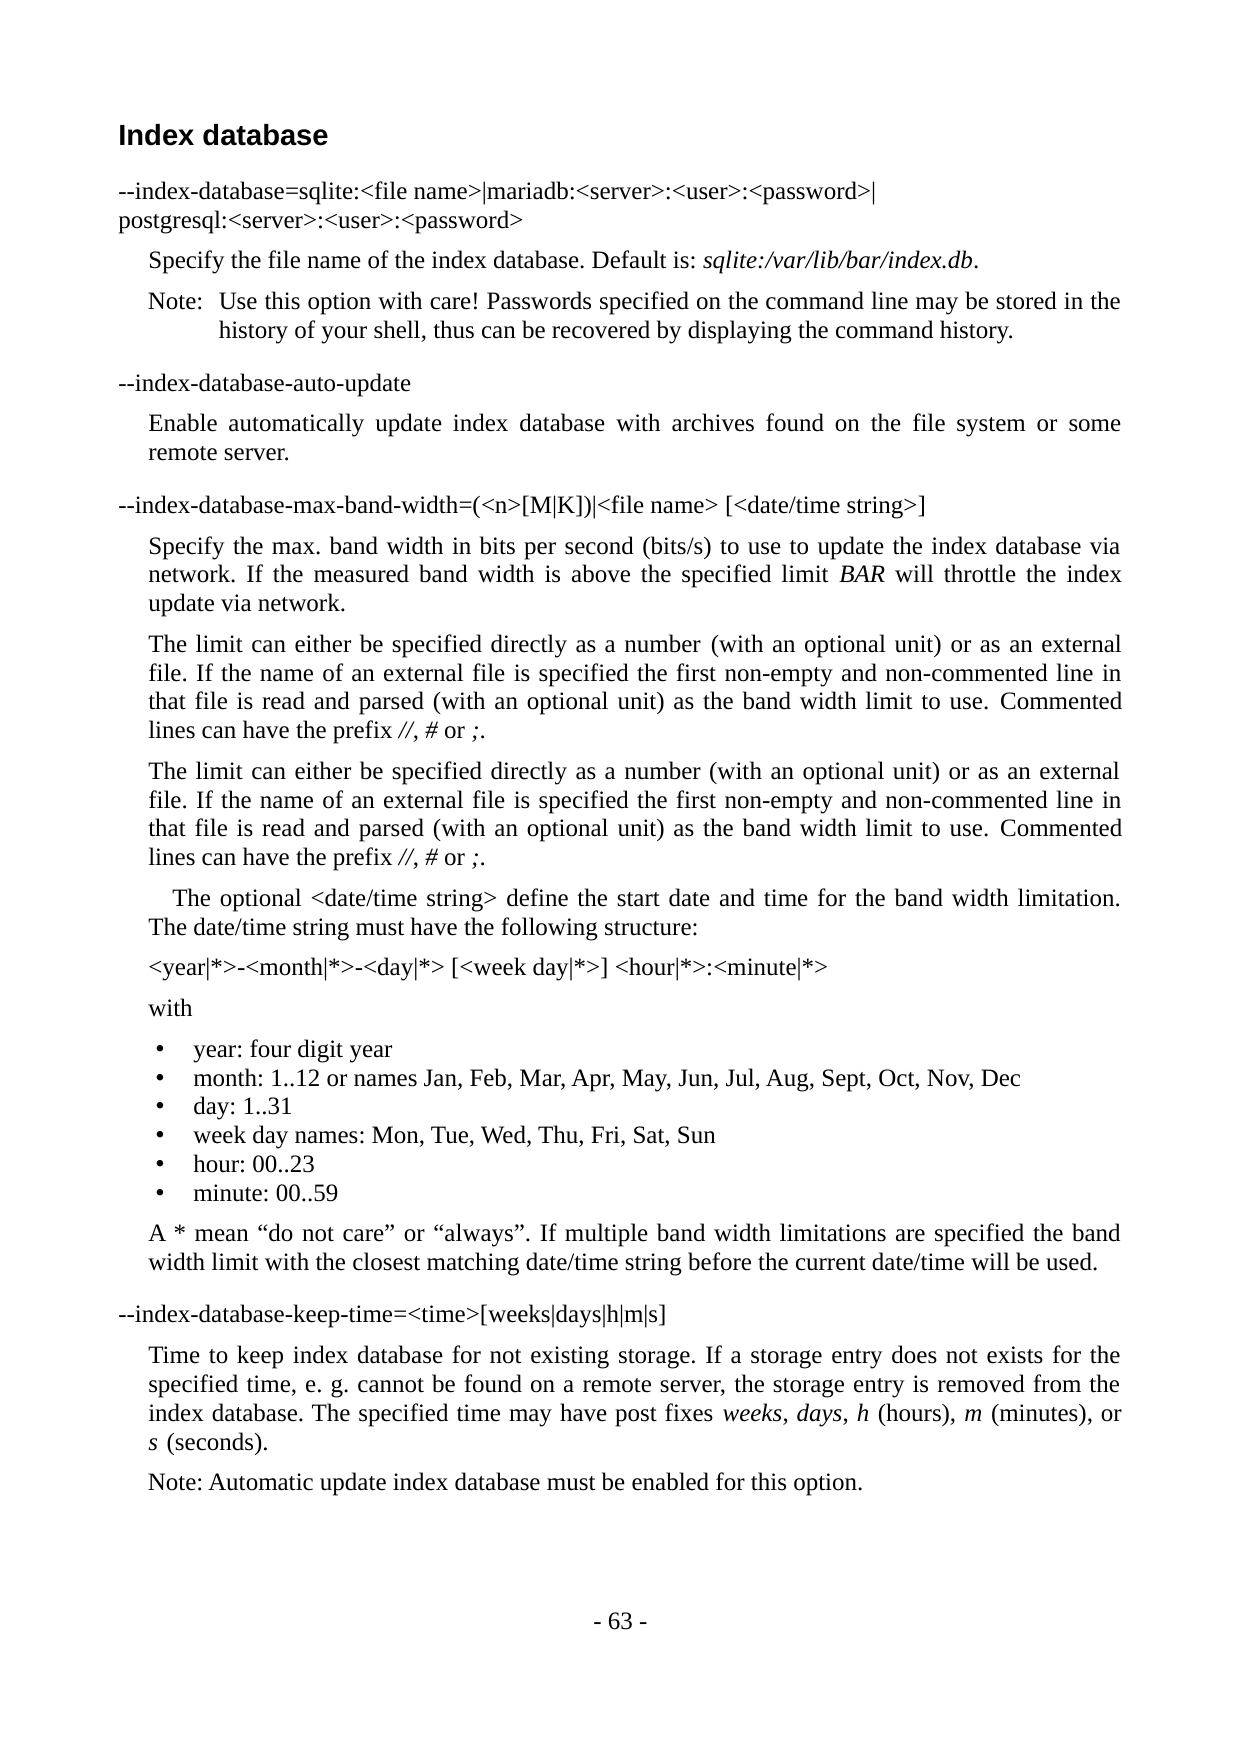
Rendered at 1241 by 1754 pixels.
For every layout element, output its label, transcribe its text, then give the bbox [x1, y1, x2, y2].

title --index-database=sqlite:<file name>|mariadb:<server>:<user>:<password>|postgresql:<server>:<user>:<password> [118, 176, 1122, 234]
text Specify the file name of the index database. Default is: sqlite:/var/lib/bar/index.db. [148, 246, 1122, 274]
text Note: Automatic update index database must be enabled for this option. [148, 1467, 1122, 1496]
list minute: 00..59 [156, 1178, 1122, 1206]
text The limit can either be specified directly as a number (with an optional unit) or as an external file. If the name of an external file is specified the first non-empty and non-commented line in that file is read and parsed (with an optional unit) as the band width limit to use. Commented lines can have the prefix //, # or ;. [148, 629, 1122, 744]
text with [148, 993, 1122, 1022]
list hour: 00..23 [156, 1149, 1122, 1178]
title --index-database-auto-update [118, 368, 1122, 397]
list year: four digit year [156, 1034, 1122, 1063]
text The limit can either be specified directly as a number (with an optional unit) or as an external file. If the name of an external file is specified the first non-empty and non-commented line in that file is read and parsed (with an optional unit) as the band width limit to use. Commented lines can have the prefix //, # or ;. [148, 756, 1122, 871]
title --index-database-keep-time=<time>[weeks|days|h|m|s] [118, 1299, 1122, 1328]
text Note: Use this option with care! Passwords specified on the command line may be stored in the history of your shell, thus can be recovered by displaying the command history. [148, 286, 1122, 344]
text <year|*>-<month|*>-<day|*> [<week day|*>] <hour|*>:<minute|*> [148, 952, 1122, 981]
text A * mean “do not care” or “always”. If multiple band width limitations are specified the band width limit with the closest matching date/time string before the current date/time will be used. [148, 1218, 1122, 1276]
list month: 1..12 or names Jan, Feb, Mar, Apr, May, Jun, Jul, Aug, Sept, Oct, Nov, Dec [156, 1063, 1122, 1091]
text Enable automatically update index database with archives found on the file system or some remote server. [148, 408, 1122, 466]
title --index-database-max-band-width=(<n>[M|K])|<file name> [<date/time string>] [118, 490, 1122, 519]
subtitle Index database [118, 118, 1122, 152]
text The optional <date/time string> define the start date and time for the band width limitation. The date/time string must have the following structure: [148, 883, 1122, 940]
text Specify the max. band width in bits per second (bits/s) to use to update the index database via network. If the measured band width is above the specified limit BAR will throttle the index update via network. [148, 531, 1122, 617]
list week day names: Mon, Tue, Wed, Thu, Fri, Sat, Sun [156, 1120, 1122, 1149]
list day: 1..31 [156, 1091, 1122, 1120]
text Time to keep index database for not existing storage. If a storage entry does not exists for the specified time, e. g. cannot be found on a remote server, the storage entry is removed from the index database. The specified time may have post fixes weeks, days, h (hours), m (minutes), or s (seconds). [148, 1340, 1122, 1455]
